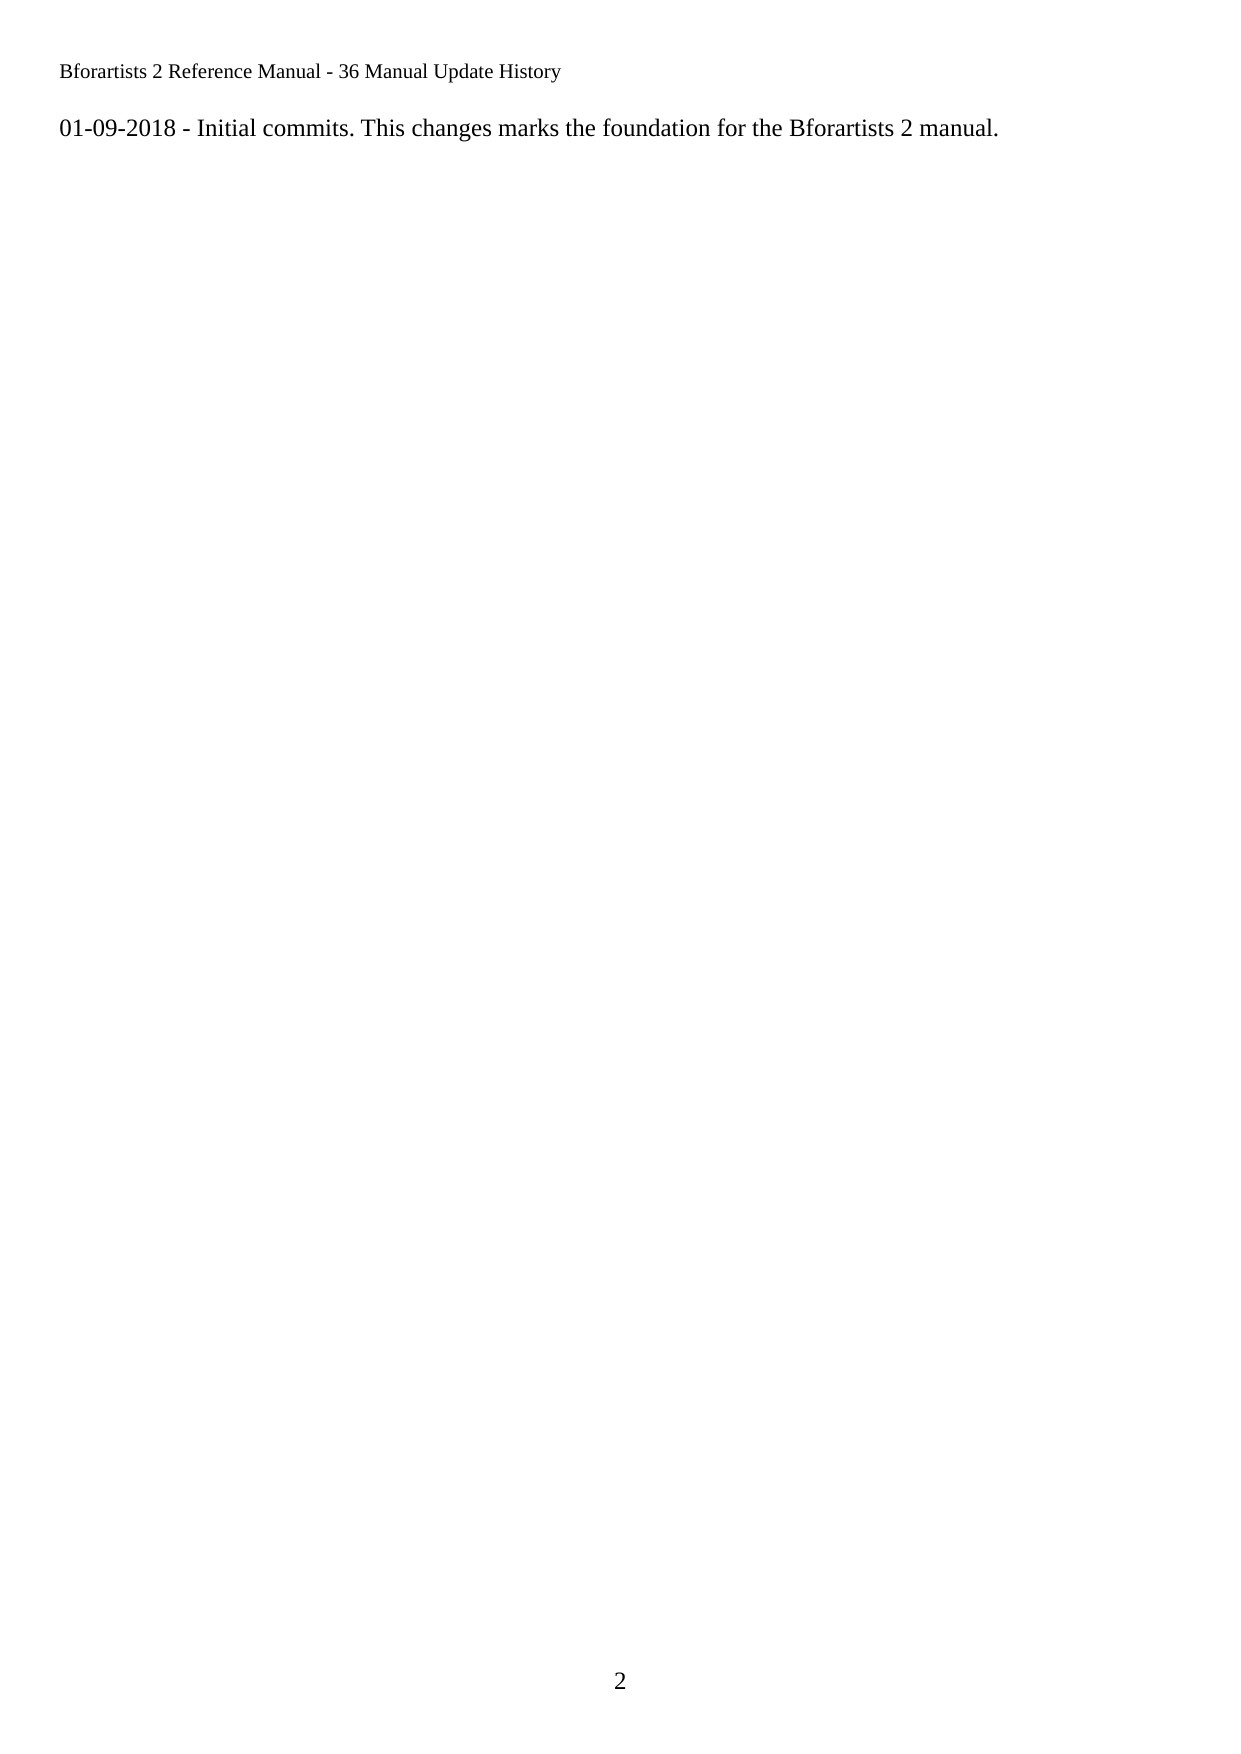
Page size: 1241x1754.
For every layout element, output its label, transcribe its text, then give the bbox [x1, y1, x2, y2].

text 01-09-2018 - Initial commits. This changes marks the foundation for the Bforartists 2 manual. [59, 113, 1181, 141]
